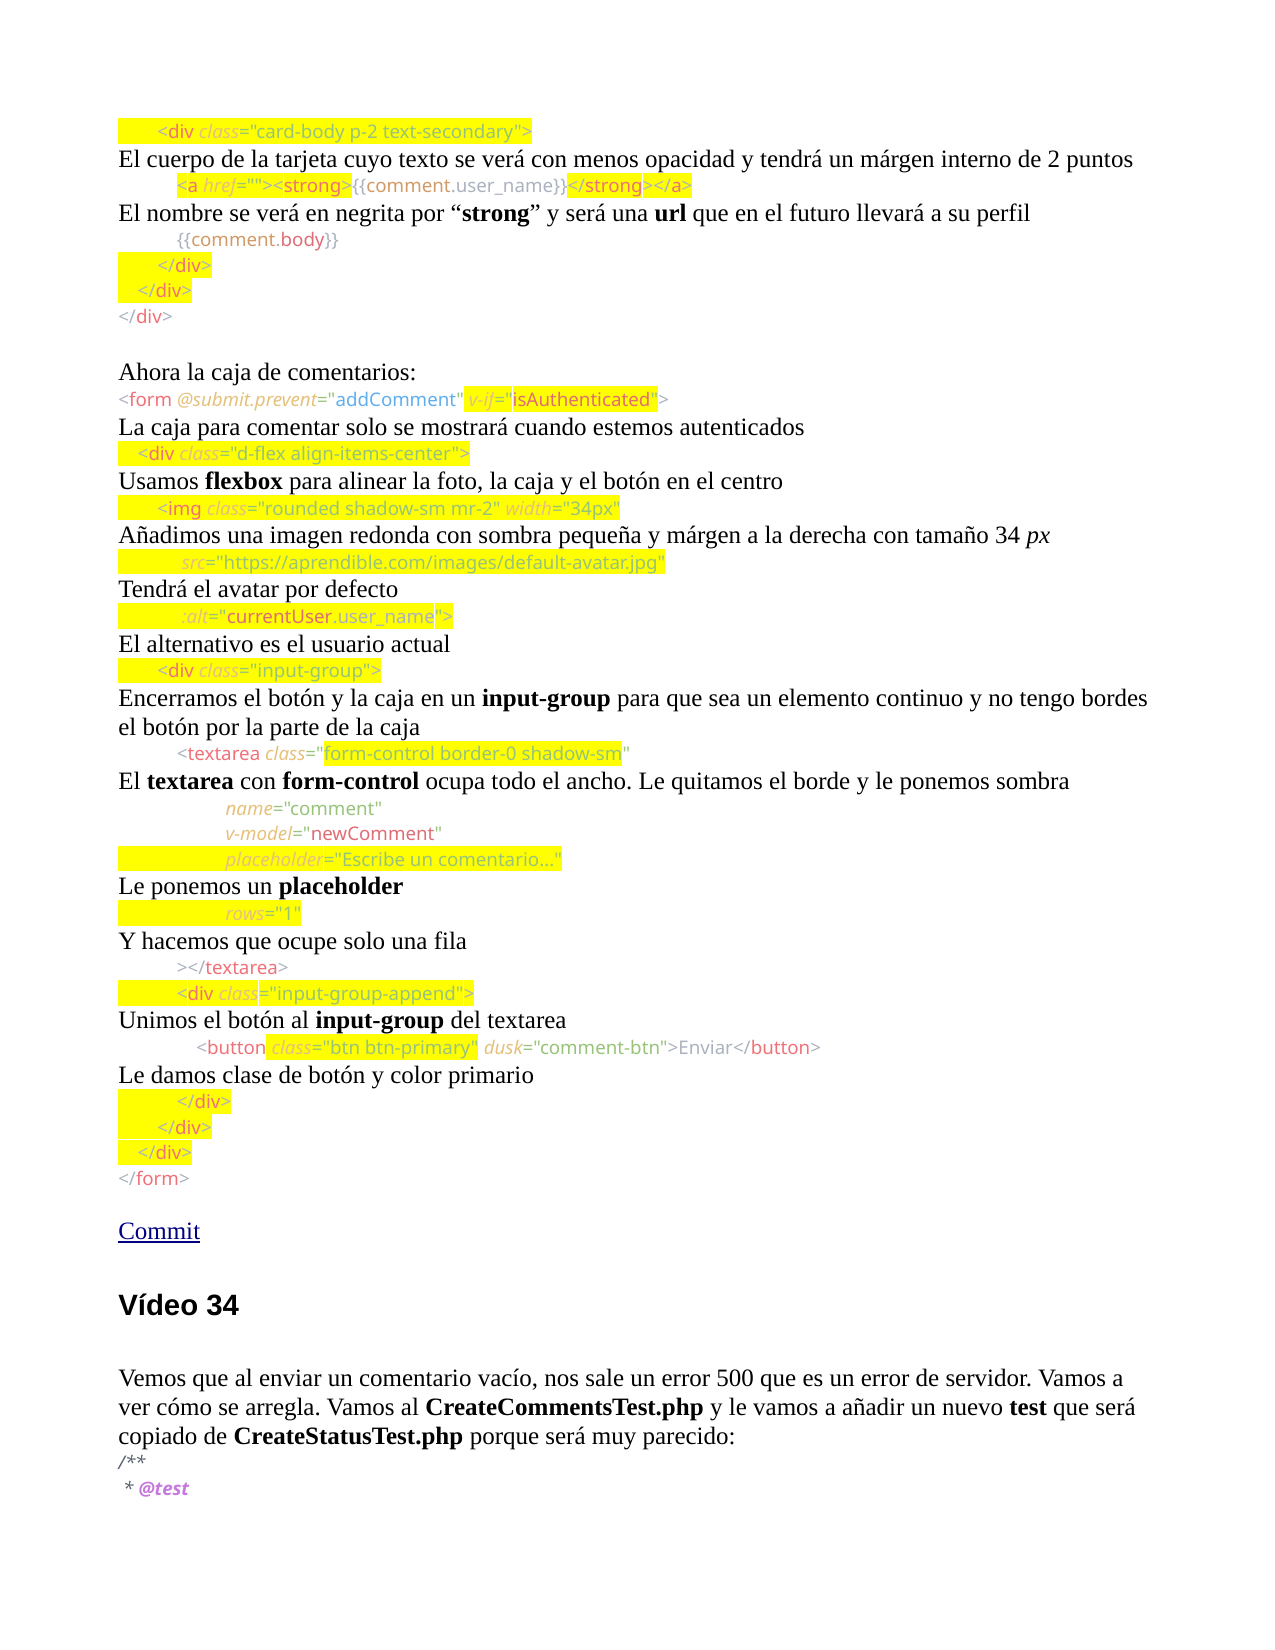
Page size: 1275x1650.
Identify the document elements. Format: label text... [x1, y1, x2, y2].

text Commit [118, 1216, 1157, 1245]
text <textarea class="form-control border-0 shadow-sm" El textarea con form-control ocupa todo el ancho. Le quitamos el borde y le ponemos sombra [118, 741, 1157, 795]
text name="comment" v-model="newComment" placeholder="Escribe un comentario..." Le ponemos un placeholder [118, 795, 1157, 900]
text <div class="card-body p-2 text-secondary"> El cuerpo de la tarjeta cuyo texto se verá con menos opacidad y tendrá un márgen interno de 2 puntos [118, 118, 1157, 172]
text <div class="input-group"> Encerramos el botón y la caja en un input-group para que sea un elemento continuo y no tengo bordes el botón por la parte de la caja [118, 658, 1157, 741]
text <form @submit.prevent="addComment" v-if="isAuthenticated"> [118, 386, 1157, 412]
text Vemos que al enviar un comentario vacío, nos sale un error 500 que es un error de servidor. Vamos a ver cómo se arregla. Vamos al CreateCommentsTest.php y le vamos a añadir un nuevo test que será copiado de CreateStatusTest.php porque será muy parecido: [118, 1363, 1157, 1449]
text {{comment.body}} </div> </div> </div> [118, 227, 1157, 329]
text rows="1" Y hacemos que ocupe solo una fila [118, 900, 1157, 954]
text La caja para comentar solo se mostrará cuando estemos autenticados <div class="d-flex align-items-center"> Usamos flexbox para alinear la foto, la caja y el botón en el centro [118, 412, 1157, 495]
text ></textarea> <div class="input-group-append"> Unimos el botón al input-group del textarea [118, 954, 1157, 1034]
text <button class="btn btn-primary" dusk="comment-btn">Enviar</button> Le damos clase de botón y color primario [118, 1034, 1157, 1088]
text :alt="currentUser.user_name"> El alternativo es el usuario actual [118, 603, 1157, 658]
text </div> </div> </div> </form> [118, 1088, 1157, 1191]
text src="https://aprendible.com/images/default-avatar.jpg" Tendrá el avatar por defecto [118, 549, 1157, 603]
text Ahora la caja de comentarios: [118, 357, 1157, 386]
text /** * @test [118, 1449, 1157, 1501]
subtitle Vídeo 34 [118, 1288, 1157, 1322]
text <img class="rounded shadow-sm mr-2" width="34px" Añadimos una imagen redonda con sombra pequeña y márgen a la derecha con tamaño 34 px [118, 495, 1157, 549]
text <a href=""><strong>{{comment.user_name}}</strong></a> El nombre se verá en negrita por “strong” y será una url que en el futuro llevará a su perfil [118, 172, 1157, 227]
